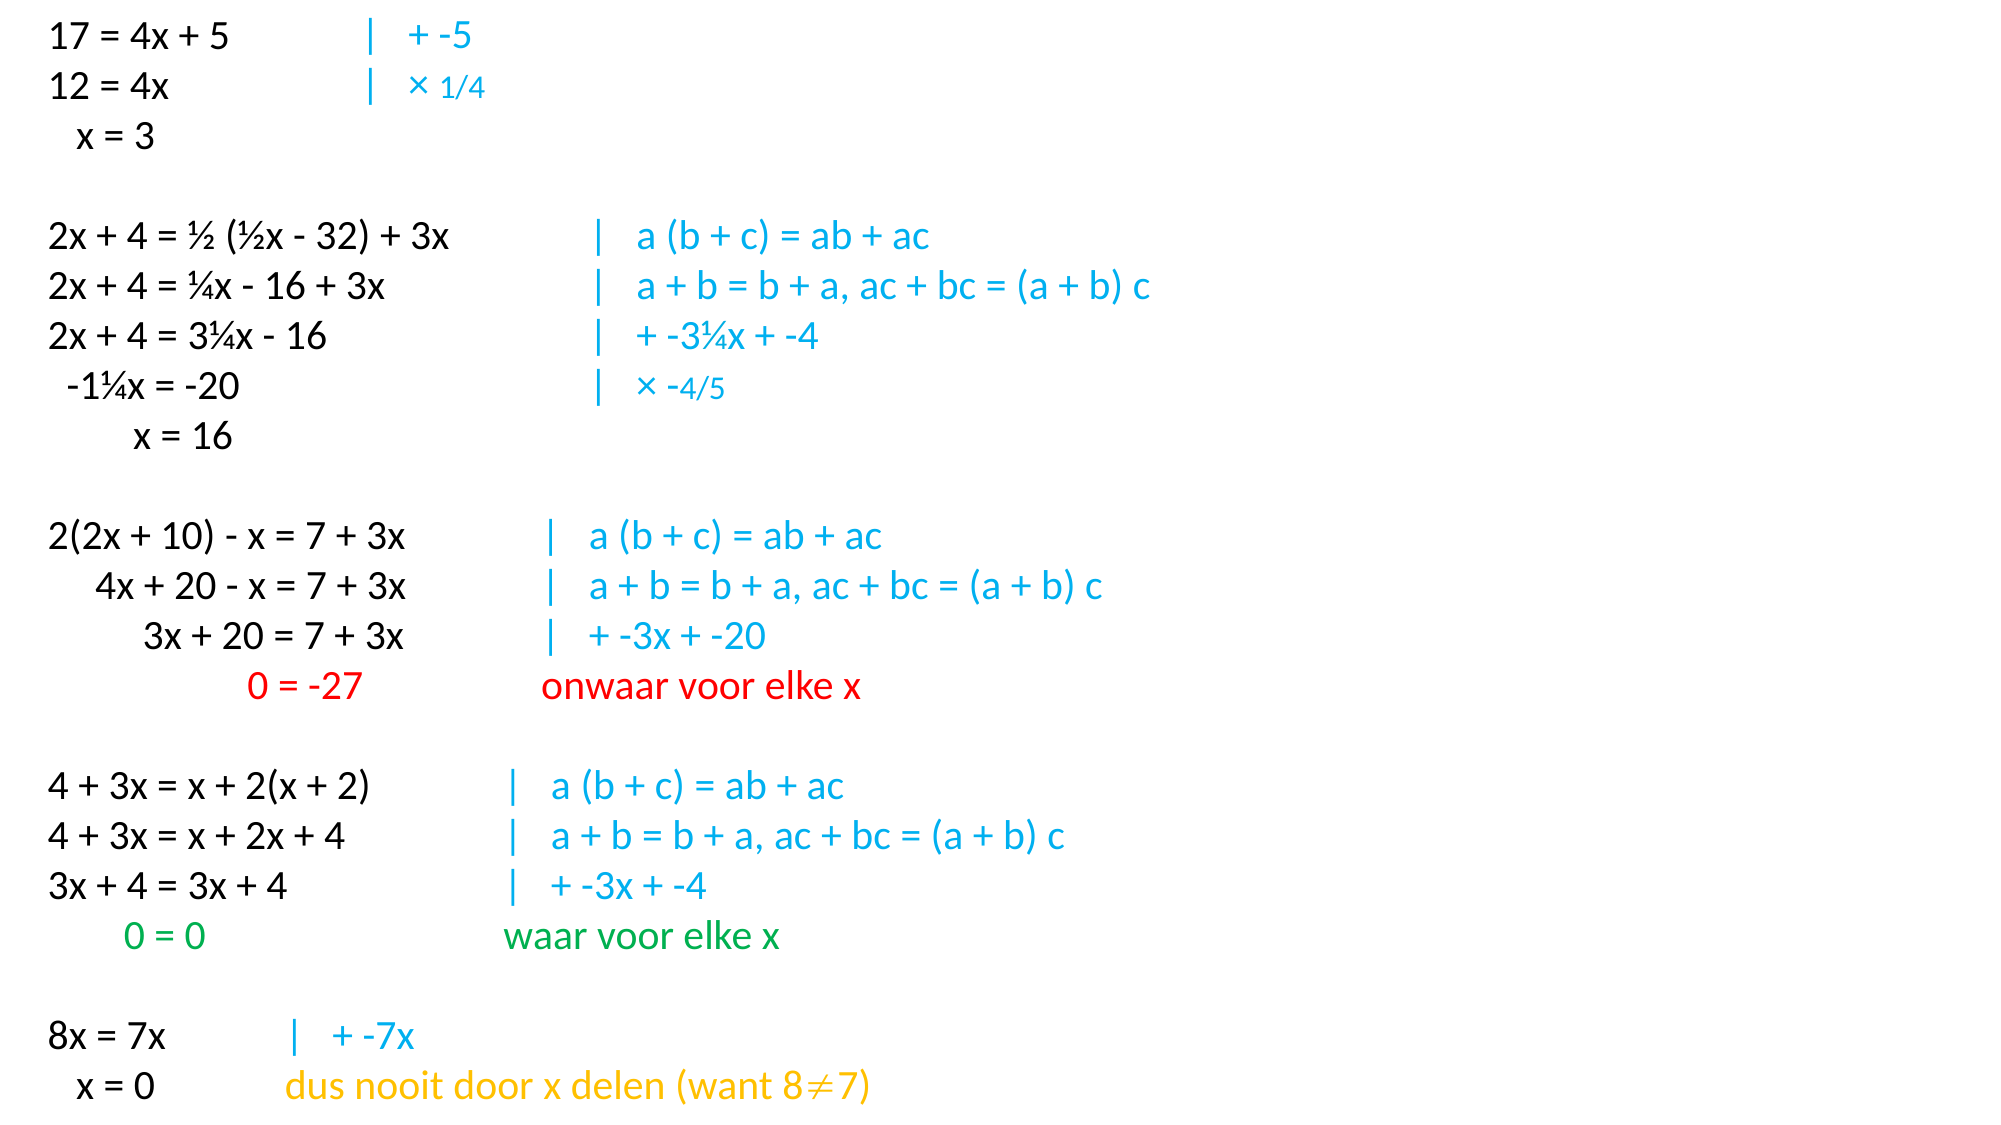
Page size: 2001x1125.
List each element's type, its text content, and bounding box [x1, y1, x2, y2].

text_box 17 = 4x + 5 12 = 4x x = 3 2x + 4 = ½ (½x - 32) + 3x 2x + 4 = ¼x - 16 + 3x 2x + 4 = 3¼x - 16 -1¼x = -20 x = 16 2(2x + 10) - x = 7 + 3x 4x + 20 - x = 7 + 3x 3x + 20 = 7 + 3x 0 = -27 4 + 3x = x + 2(x + 2) 4 + 3x = x + 2x + 4 3x + 4 = 3x + 4 0 = 0 8x = 7x x = 0 [32, 0, 906, 1125]
text_box | + -5 | × 1/4 | a (b + c) = ab + ac | a + b = b + a, ac + bc = (a + b) c | + -3¼x + -4 | × -4/5 | a (b + c) = ab + ac | a + b = b + a, ac + bc = (a + b) c | + -3x + -20 onwaar voor elke x | a (b + c) = ab + ac | a + b = b + a, ac + bc = (a + b) c | + -3x + -4 waar voor elke x | + -7x dus nooit door x delen (want 8≠7) [270, 0, 1321, 1116]
